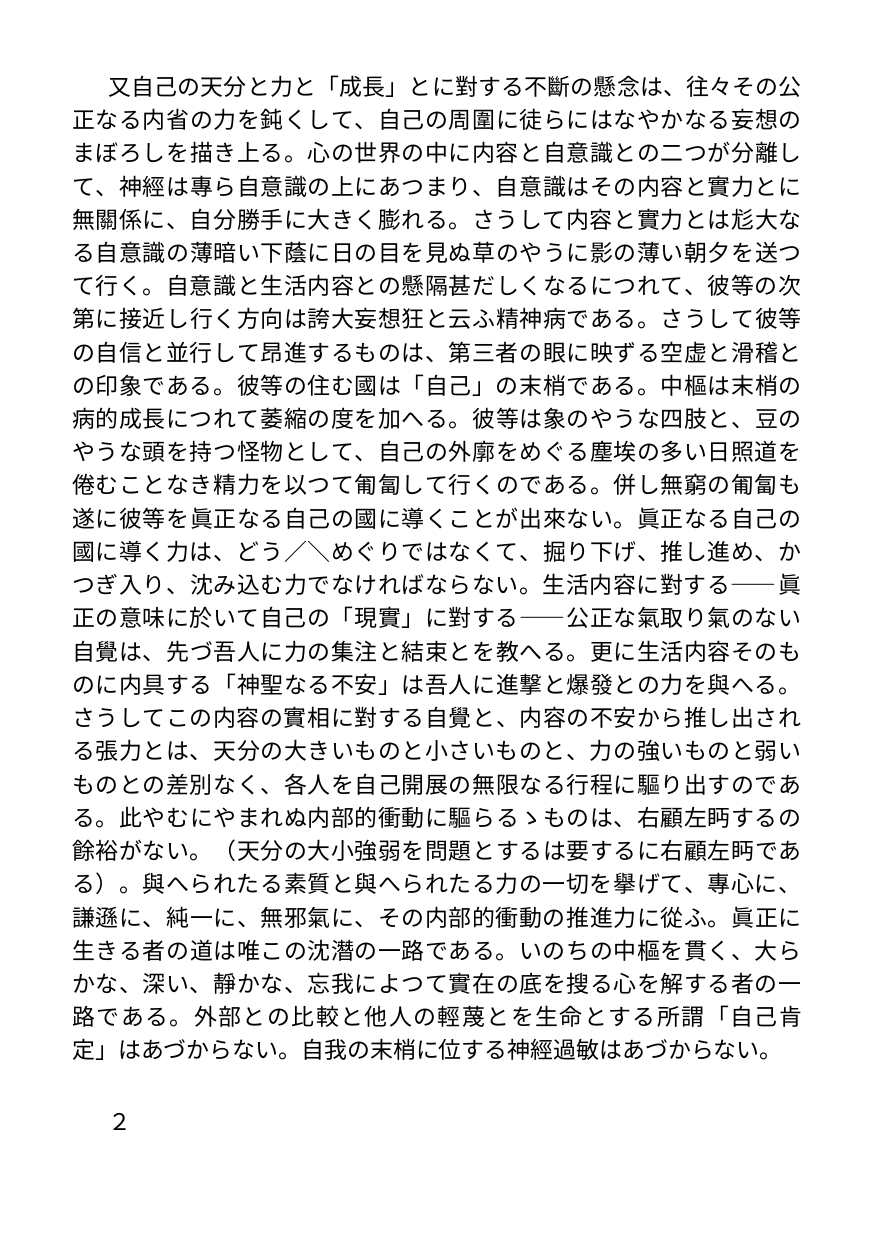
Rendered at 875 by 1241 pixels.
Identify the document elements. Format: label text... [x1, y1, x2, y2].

text 又自己の天分と力と「成長」とに對する不斷の懸念は、往々その公正なる内省の力を鈍くして、自己の周圍に徒らにはなやかなる妄想のまぼろしを描き上る。心の世界の中に内容と自意識との二つが分離して、神經は專ら自意識の上にあつまり、自意識はその内容と實力とに無關係に、自分勝手に大きく膨れる。さうして内容と實力とは尨大なる自意識の薄暗い下蔭に日の目を見ぬ草のやうに影の薄い朝夕を送つて行く。自意識と生活内容との懸隔甚だしくなるにつれて、彼等の次第に接近し行く方向は誇大妄想狂と云ふ精神病である。さうして彼等の自信と並行して昂進するものは、第三者の眼に映ずる空虚と滑稽との印象である。彼等の住む國は「自己」の末梢である。中樞は末梢の病的成長につれて萎縮の度を加へる。彼等は象のやうな四肢と、豆のやうな頭を持つ怪物として、自己の外廓をめぐる塵埃の多い日照道を倦むことなき精力を以つて匍匐して行くのである。併し無窮の匍匐も遂に彼等を眞正なる自己の國に導くことが出來ない。眞正なる自己の國に導く力は、どう／＼めぐりではなくて、掘り下げ、推し進め、かつぎ入り、沈み込む力でなければならない。生活内容に對する――眞正の意味に於いて自己の「現實」に對する――公正な氣取り氣のない自覺は、先づ吾人に力の集注と結束とを教へる。更に生活内容そのものに内具する「神聖なる不安」は吾人に進撃と爆發との力を與へる。さうしてこの内容の實相に對する自覺と、内容の不安から推し出される張力とは、天分の大きいものと小さいものと、力の強いものと弱いものとの差別なく、各人を自己開展の無限なる行程に驅り出すのである。此やむにやまれぬ内部的衝動に驅らるゝものは、右顧左眄するの餘裕がない。（天分の大小強弱を問題とするは要するに右顧左眄である）。與へられたる素質と與へられたる力の一切を擧げて、專心に、謙遜に、純一に、無邪氣に、その内部的衝動の推進力に從ふ。眞正に生きる者の道は唯この沈潛の一路である。いのちの中樞を貫く、大らかな、深い、靜かな、忘我によつて實在の底を搜る心を解する者の一路である。外部との比較と他人の輕蔑とを生命とする所謂「自己肯定」はあづからない。自我の末梢に位する神經過敏はあづからない。 [72, 69, 802, 1066]
text ２ [72, 1104, 802, 1137]
